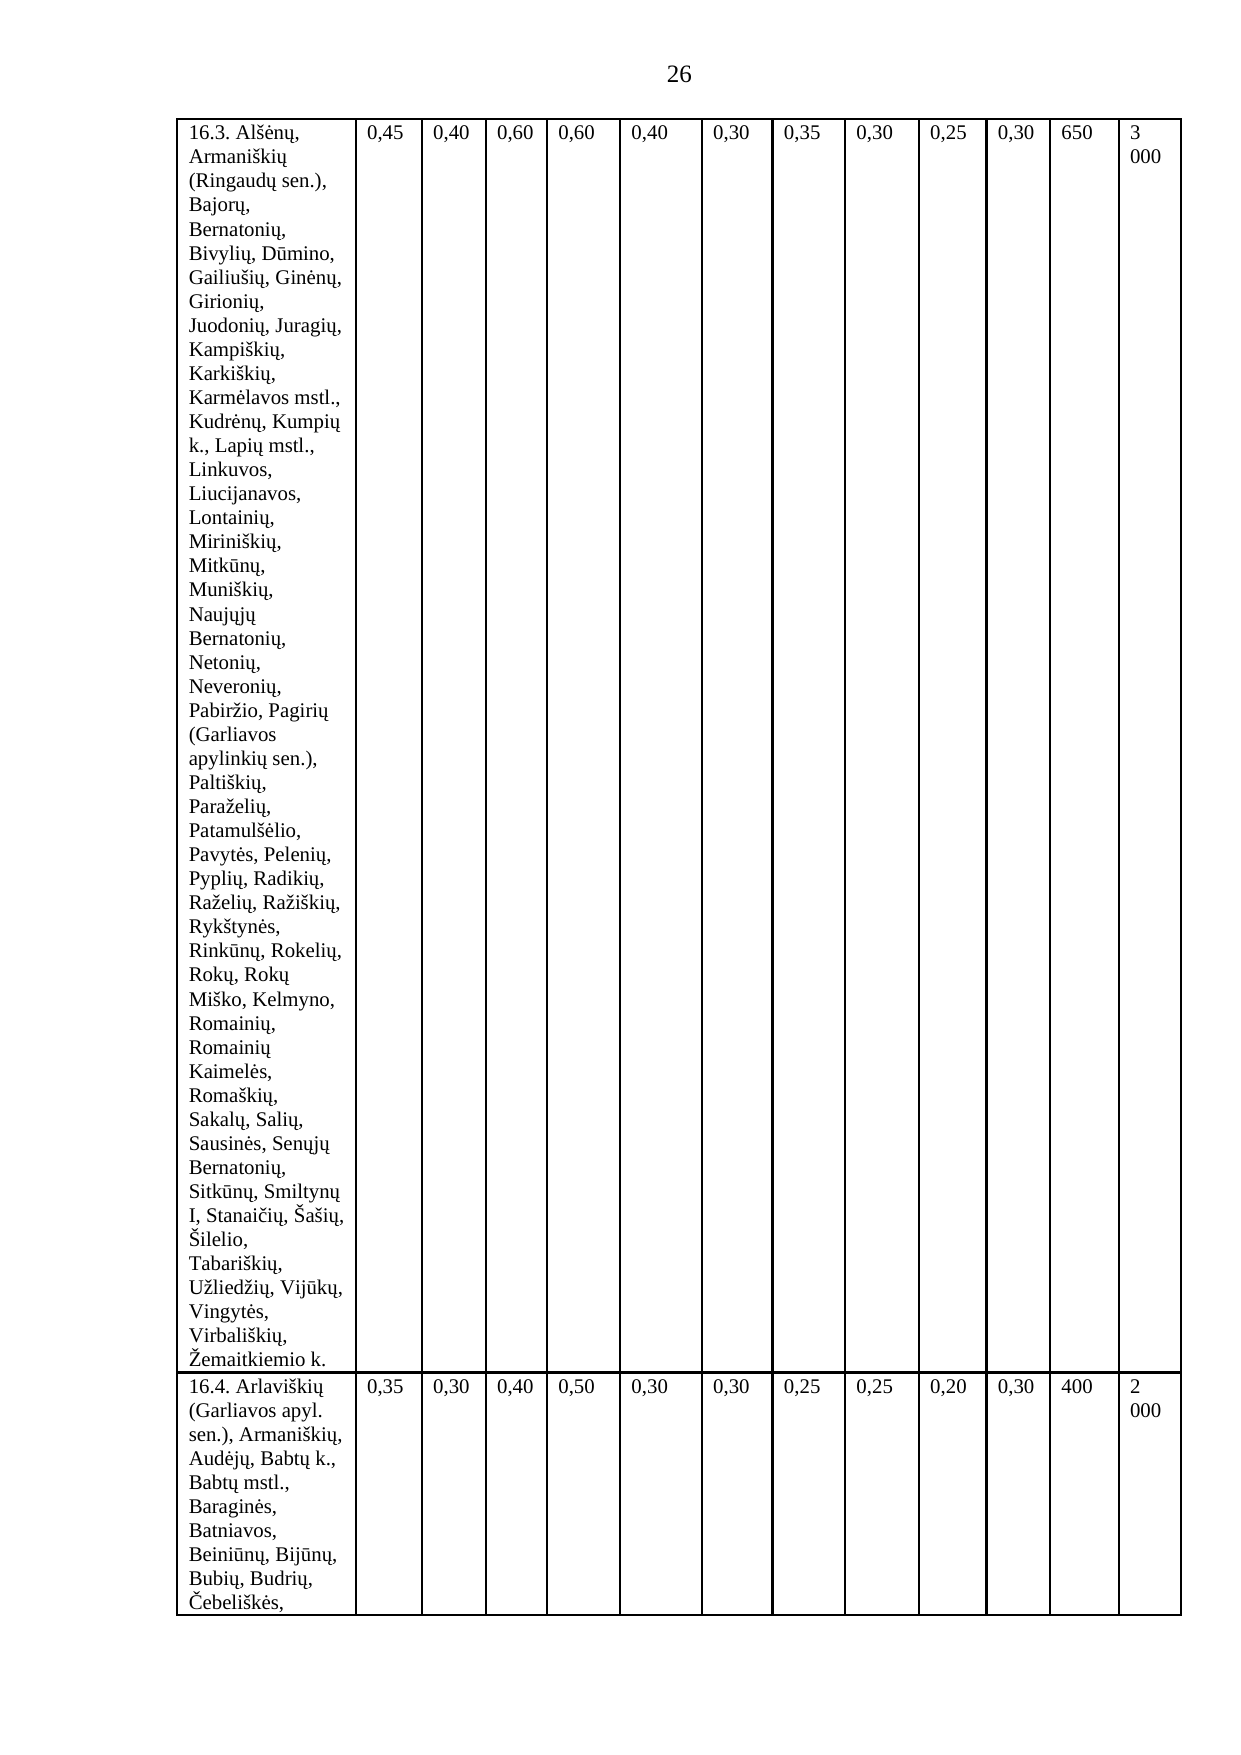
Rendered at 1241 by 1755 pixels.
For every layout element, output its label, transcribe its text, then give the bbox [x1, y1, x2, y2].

table_cell 0,35 [774, 120, 844, 1371]
table_cell 650 [1051, 120, 1118, 1371]
table_cell 0,25 [774, 1374, 844, 1614]
table_cell 0,50 [548, 1374, 619, 1614]
table_cell 0,30 [988, 1374, 1049, 1614]
table_cell 16.4. Arlaviškių (Garliavos apyl. sen.), Armaniškių, Audėjų, Babtų k., Babtų mstl., Baraginės, Batniavos, Beiniūnų, Bijūnų, Bubių, Budrių, Čebeliškės, [178, 1374, 355, 1614]
table_cell 0,30 [846, 120, 918, 1371]
table_cell 400 [1051, 1374, 1118, 1614]
table_cell 0,60 [487, 120, 546, 1371]
table_cell 0,60 [548, 120, 619, 1371]
table_cell 0,30 [423, 1374, 485, 1614]
table_cell 0,25 [846, 1374, 918, 1614]
table_cell 0,20 [920, 1374, 985, 1614]
table_cell 0,40 [423, 120, 485, 1371]
table_cell 0,30 [988, 120, 1049, 1371]
table_cell 0,25 [920, 120, 985, 1371]
table_cell 2 000 [1120, 1374, 1180, 1614]
table_cell 0,40 [487, 1374, 546, 1614]
table_cell 3 000 [1120, 120, 1180, 1371]
table_cell 0,45 [357, 120, 421, 1371]
table_cell 0,40 [621, 120, 701, 1371]
table_cell 0,30 [621, 1374, 701, 1614]
table_cell 0,30 [703, 120, 771, 1371]
table_cell 0,35 [357, 1374, 421, 1614]
table_cell 0,30 [703, 1374, 771, 1614]
table_cell 16.3. Alšėnų, Armaniškių (Ringaudų sen.), Bajorų, Bernatonių, Bivylių, Dūmino, Gailiušių, Ginėnų, Girionių, Juodonių, Juragių, Kampiškių, Karkiškių, Karmėlavos mstl., Kudrėnų, Kumpių k., Lapių mstl., Linkuvos, Liucijanavos, Lontainių, Miriniškių, Mitkūnų, Muniškių, Naujųjų Bernatonių, Netonių, Neveronių, Pabiržio, Pagirių (Garliavos apylinkių sen.), Paltiškių, Paraželių, Patamulšėlio, Pavytės, Pelenių, Pyplių, Radikių, Raželių, Ražiškių, Rykštynės, Rinkūnų, Rokelių, Rokų, Rokų Miško, Kelmyno, Romainių, Romainių Kaimelės, Romaškių, Sakalų, Salių, Sausinės, Senųjų Bernatonių, Sitkūnų, Smiltynų I, Stanaičių, Šašių, Šilelio, Tabariškių, Užliedžių, Vijūkų, Vingytės, Virbališkių, Žemaitkiemio k. [178, 120, 355, 1371]
